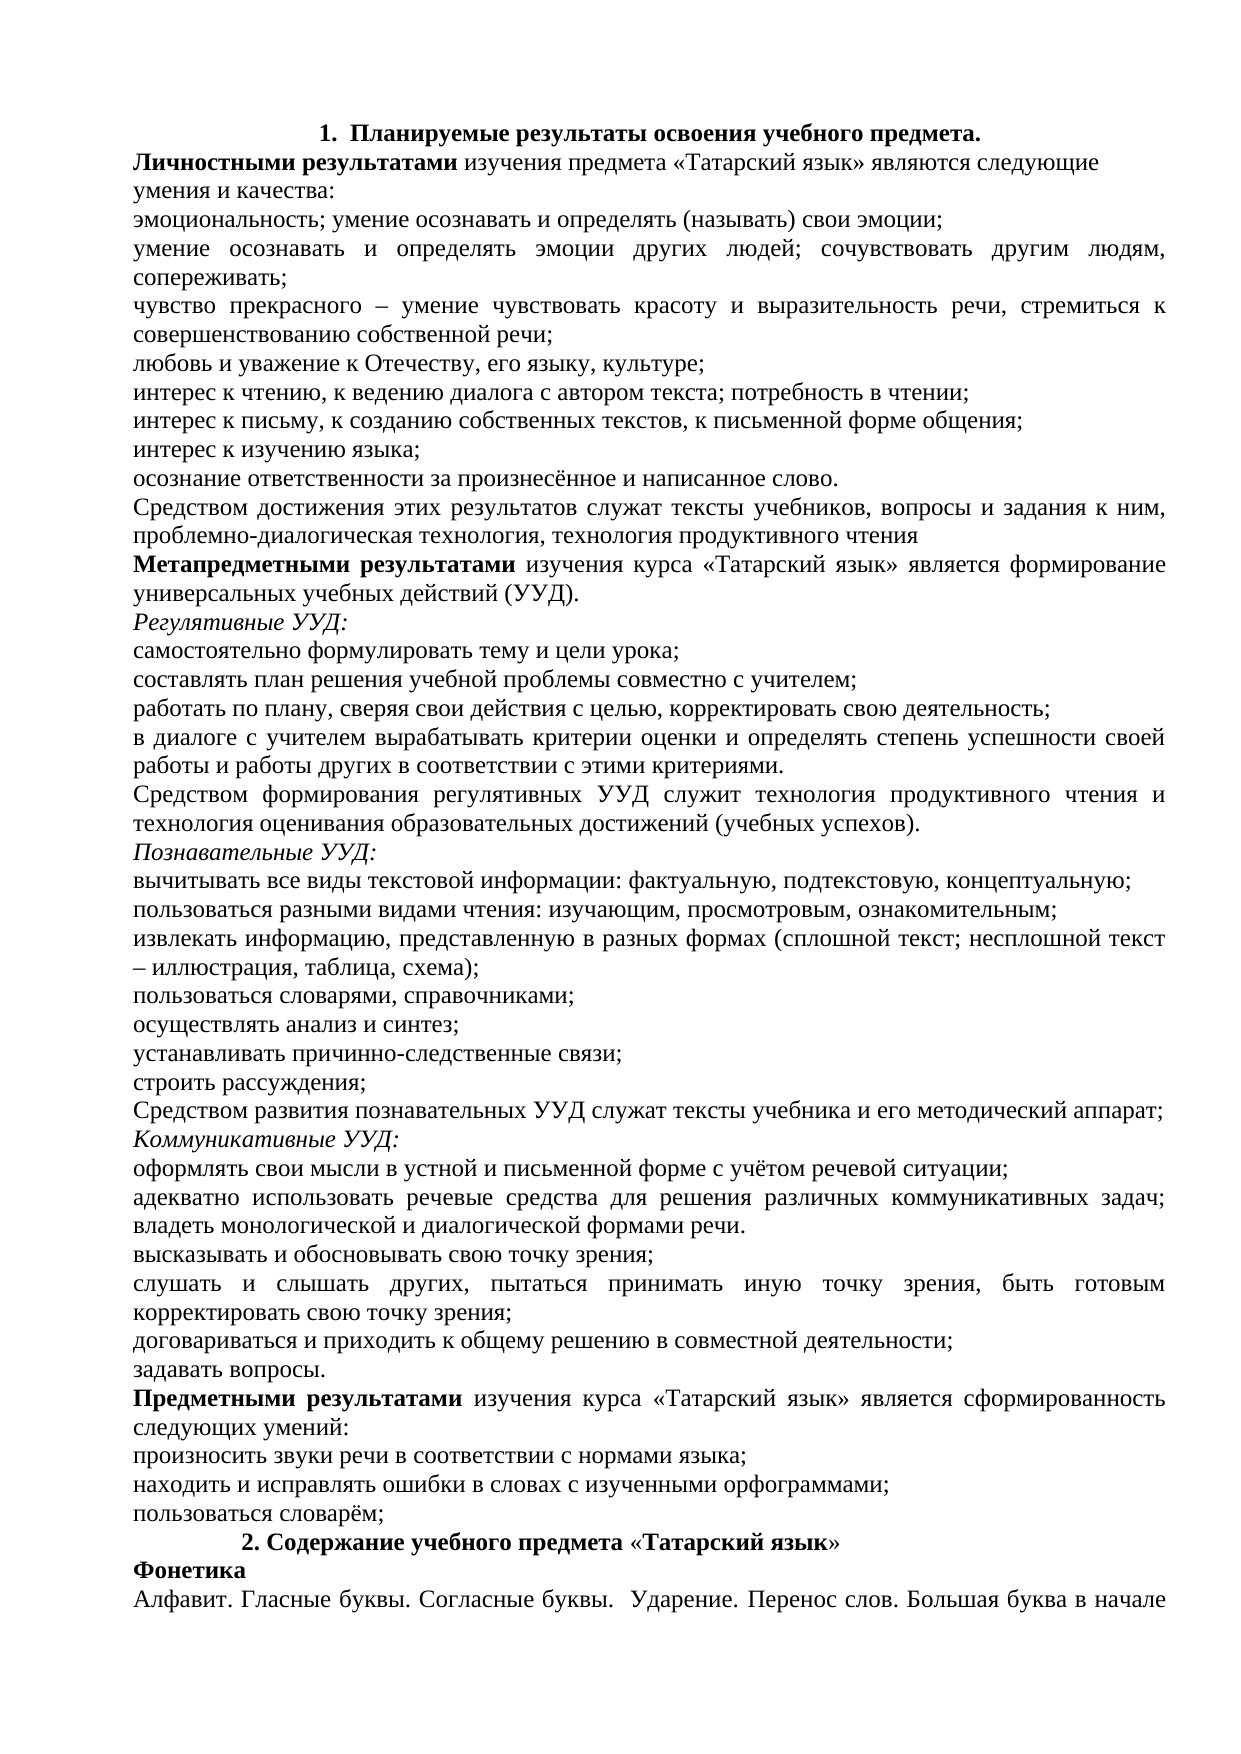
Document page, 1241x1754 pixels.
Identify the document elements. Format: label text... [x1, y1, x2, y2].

text Алфавит. Гласные буквы. Согласные буквы. Ударение. Перенос слов. Большая буква в начале [133, 1584, 1167, 1613]
text самостоятельно формулировать тему и цели урока; [133, 636, 1167, 664]
text интерес к письму, к созданию собственных текстов, к письменной форме общения; [133, 406, 1167, 434]
text осуществлять анализ и синтез; [133, 1009, 1167, 1038]
text Средством формирования регулятивных УУД служит технология продуктивного чтения и технология оценивания образовательных достижений (учебных успехов). [133, 779, 1167, 837]
text в диалоге с учителем вырабатывать критерии оценки и определять степень успешности своей работы и работы других в соответствии с этими критериями. [133, 722, 1167, 779]
text чувство прекрасного – умение чувствовать красоту и выразительность речи, стремиться к совершенствованию собственной речи; [133, 291, 1167, 348]
text оформлять свои мысли в устной и письменной форме с учётом речевой ситуации; [133, 1153, 1167, 1182]
text произносить звуки речи в соответствии с нормами языка; [133, 1441, 1167, 1469]
text Регулятивные УУД: [133, 607, 1167, 636]
text интерес к изучению языка; [133, 434, 1167, 463]
text Познавательные УУД: [133, 837, 1167, 866]
text составлять план решения учебной проблемы совместно с учителем; [133, 664, 1167, 693]
text 1. Планируемые результаты освоения учебного предмета. [133, 118, 1167, 147]
text работать по плану, сверяя свои действия с целью, корректировать свою деятельность; [133, 693, 1167, 722]
text умение осознавать и определять эмоции других людей; сочувствовать другим людям, сопереживать; [133, 233, 1167, 291]
text Коммуникативные УУД: [133, 1124, 1167, 1153]
text пользоваться словарём; [133, 1498, 1167, 1527]
text вычитывать все виды текстовой информации: фактуальную, подтекстовую, концептуальную; [133, 866, 1167, 894]
text Средством достижения этих результатов служат тексты учебников, вопросы и задания к ним, проблемно-диалогическая технология, технология продуктивного чтения [133, 492, 1167, 549]
text любовь и уважение к Отечеству, его языку, культуре; [133, 348, 1167, 377]
text интерес к чтению, к ведению диалога с автором текста; потребность в чтении; [133, 377, 1167, 406]
text пользоваться словарями, справочниками; [133, 981, 1167, 1009]
text пользоваться разными видами чтения: изучающим, просмотровым, ознакомительным; [133, 894, 1167, 923]
text устанавливать причинно-следственные связи; [133, 1038, 1167, 1067]
text договариваться и приходить к общему решению в совместной деятельности; [133, 1326, 1167, 1354]
text Предметными результатами изучения курса «Татарский язык» является сформированность следующих умений: [133, 1383, 1167, 1441]
text Средством развития познавательных УУД служат тексты учебника и его методический аппарат; [133, 1096, 1167, 1124]
text находить и исправлять ошибки в словах с изученными орфограммами; [133, 1469, 1167, 1498]
text Метапредметными результатами изучения курса «Татарский язык» является формирование универсальных учебных действий (УУД). [133, 549, 1167, 607]
text высказывать и обосновывать свою точку зрения; [133, 1239, 1167, 1268]
text эмоциональность; умение осознавать и определять (называть) свои эмоции; [133, 204, 1167, 233]
text извлекать информацию, представленную в разных формах (сплошной текст; несплошной текст – иллюстрация, таблица, схема); [133, 923, 1167, 981]
text адекватно использовать речевые средства для решения различных коммуникативных задач; владеть монологической и диалогической формами речи. [133, 1182, 1167, 1239]
text слушать и слышать других, пытаться принимать иную точку зрения, быть готовым корректировать свою точку зрения; [133, 1268, 1167, 1326]
text 2. Содержание учебного предмета «Татарский язык» [241, 1527, 1167, 1556]
text задавать вопросы. [133, 1354, 1167, 1383]
text Личностными результатами изучения предмета «Татарский язык» являются следующие умения и качества: [133, 147, 1167, 204]
text осознание ответственности за произнесённое и написанное слово. [133, 463, 1167, 492]
text строить рассуждения; [133, 1067, 1167, 1096]
text Фонетика [133, 1556, 1167, 1584]
